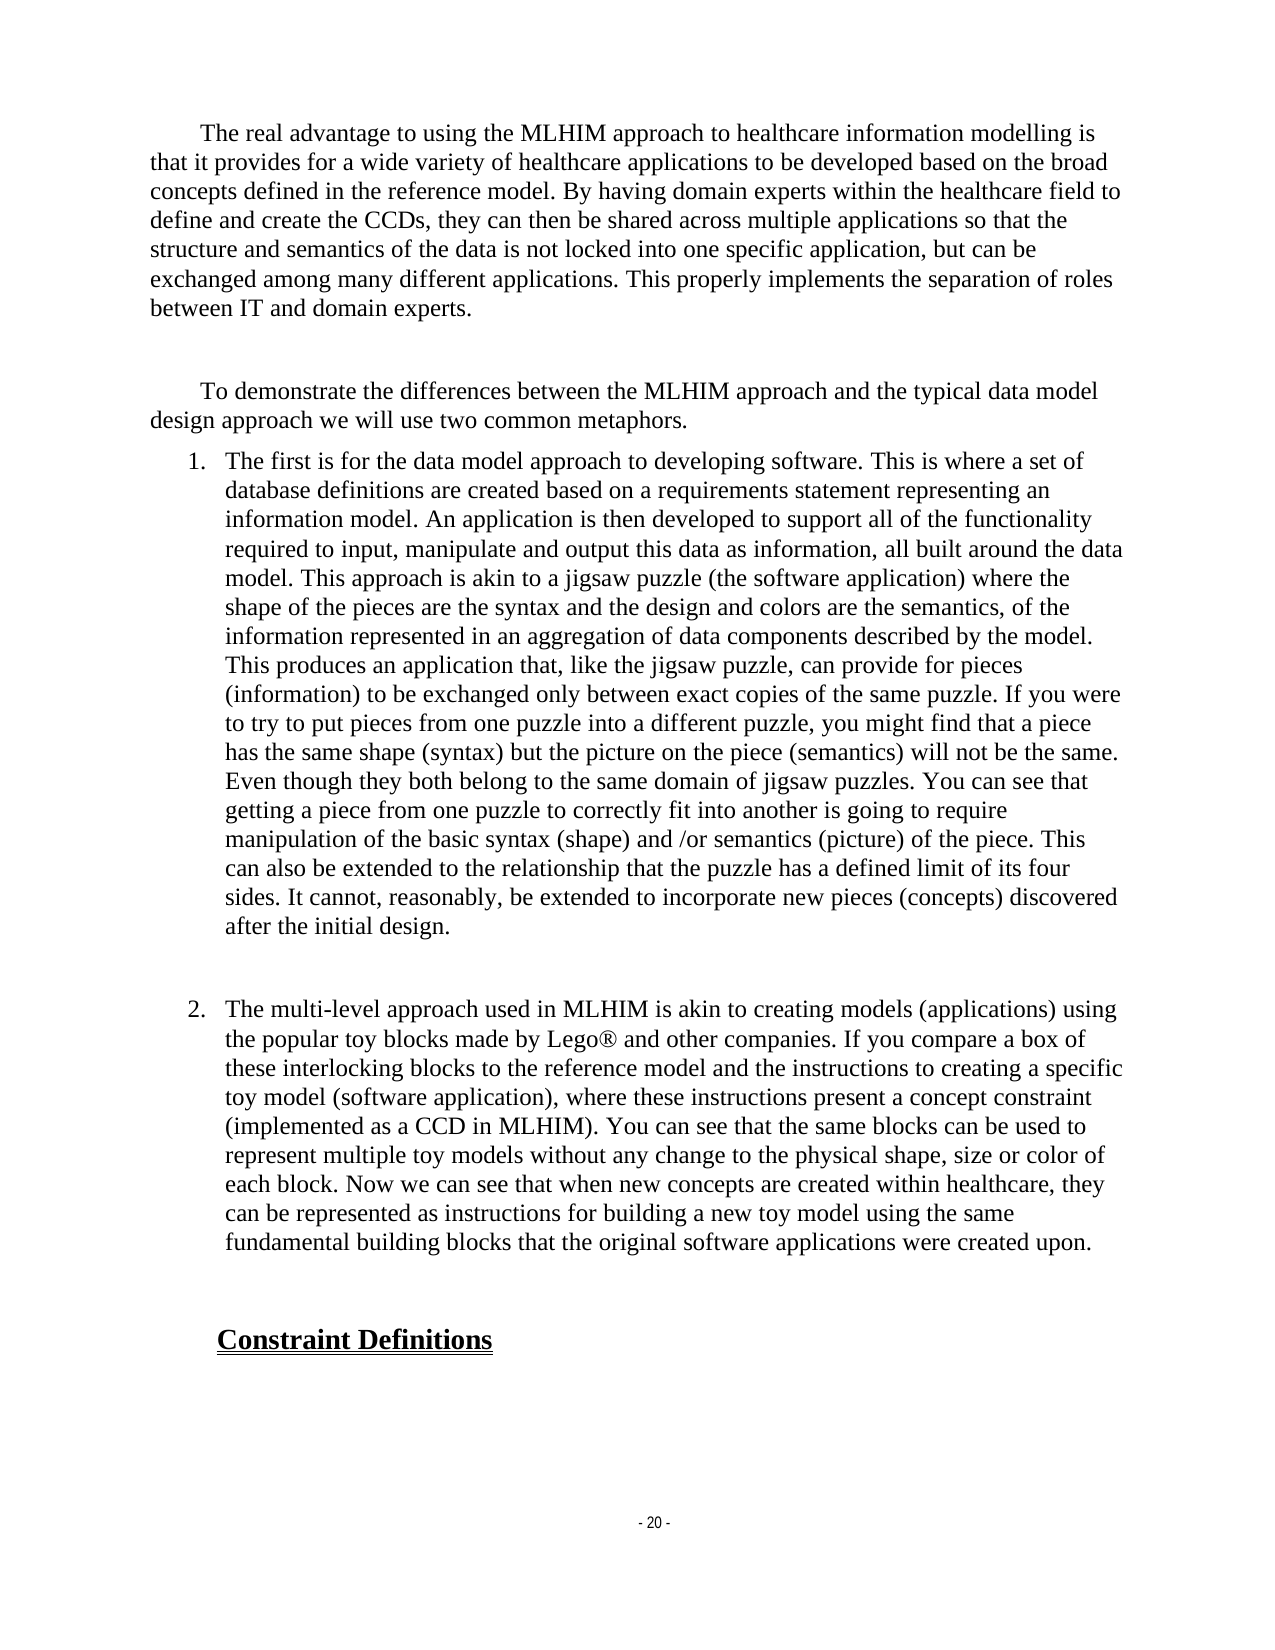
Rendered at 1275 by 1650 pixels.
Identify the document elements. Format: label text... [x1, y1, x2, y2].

subtitle Constraint Definitions [150, 1322, 1125, 1356]
list The first is for the data model approach to developing software. This is where a set of database definitions are created based on a requirements statement representing an information model. An application is then developed to support all of the functionality required to input, manipulate and output this data as information, all built around the data model. This approach is akin to a jigsaw puzzle (the software application) where the shape of the pieces are the syntax and the design and colors are the semantics, of the information represented in an aggregation of data components described by the model. This produces an application that, like the jigsaw puzzle, can provide for pieces (information) to be exchanged only between exact copies of the same puzzle. If you were to try to put pieces from one puzzle into a different puzzle, you might find that a piece has the same shape (syntax) but the picture on the piece (semantics) will not be the same. Even though they both belong to the same domain of jigsaw puzzles. You can see that getting a piece from one puzzle to correctly fit into another is going to require manipulation of the basic syntax (shape) and /or semantics (picture) of the piece. This can also be extended to the relationship that the puzzle has a defined limit of its four sides. It cannot, reasonably, be extended to incorporate new pieces (concepts) discovered after the initial design. [187, 446, 1125, 940]
text The real advantage to using the MLHIM approach to healthcare information modelling is that it provides for a wide variety of healthcare applications to be developed based on the broad concepts defined in the reference model. By having domain experts within the healthcare field to define and create the CCDs, they can then be shared across multiple applications so that the structure and semantics of the data is not locked into one specific application, but can be exchanged among many different applications. This properly implements the separation of roles between IT and domain experts. [150, 118, 1125, 322]
list The multi-level approach used in MLHIM is akin to creating models (applications) using the popular toy blocks made by Lego® and other companies. If you compare a box of these interlocking blocks to the reference model and the instructions to creating a specific toy model (software application), where these instructions present a concept constraint (implemented as a CCD in MLHIM). You can see that the same blocks can be used to represent multiple toy models without any change to the physical shape, size or color of each block. Now we can see that when new concepts are created within healthcare, they can be represented as instructions for building a new toy model using the same fundamental building blocks that the original software applications were created upon. [187, 994, 1125, 1256]
text To demonstrate the differences between the MLHIM approach and the typical data model design approach we will use two common metaphors. [150, 376, 1125, 434]
